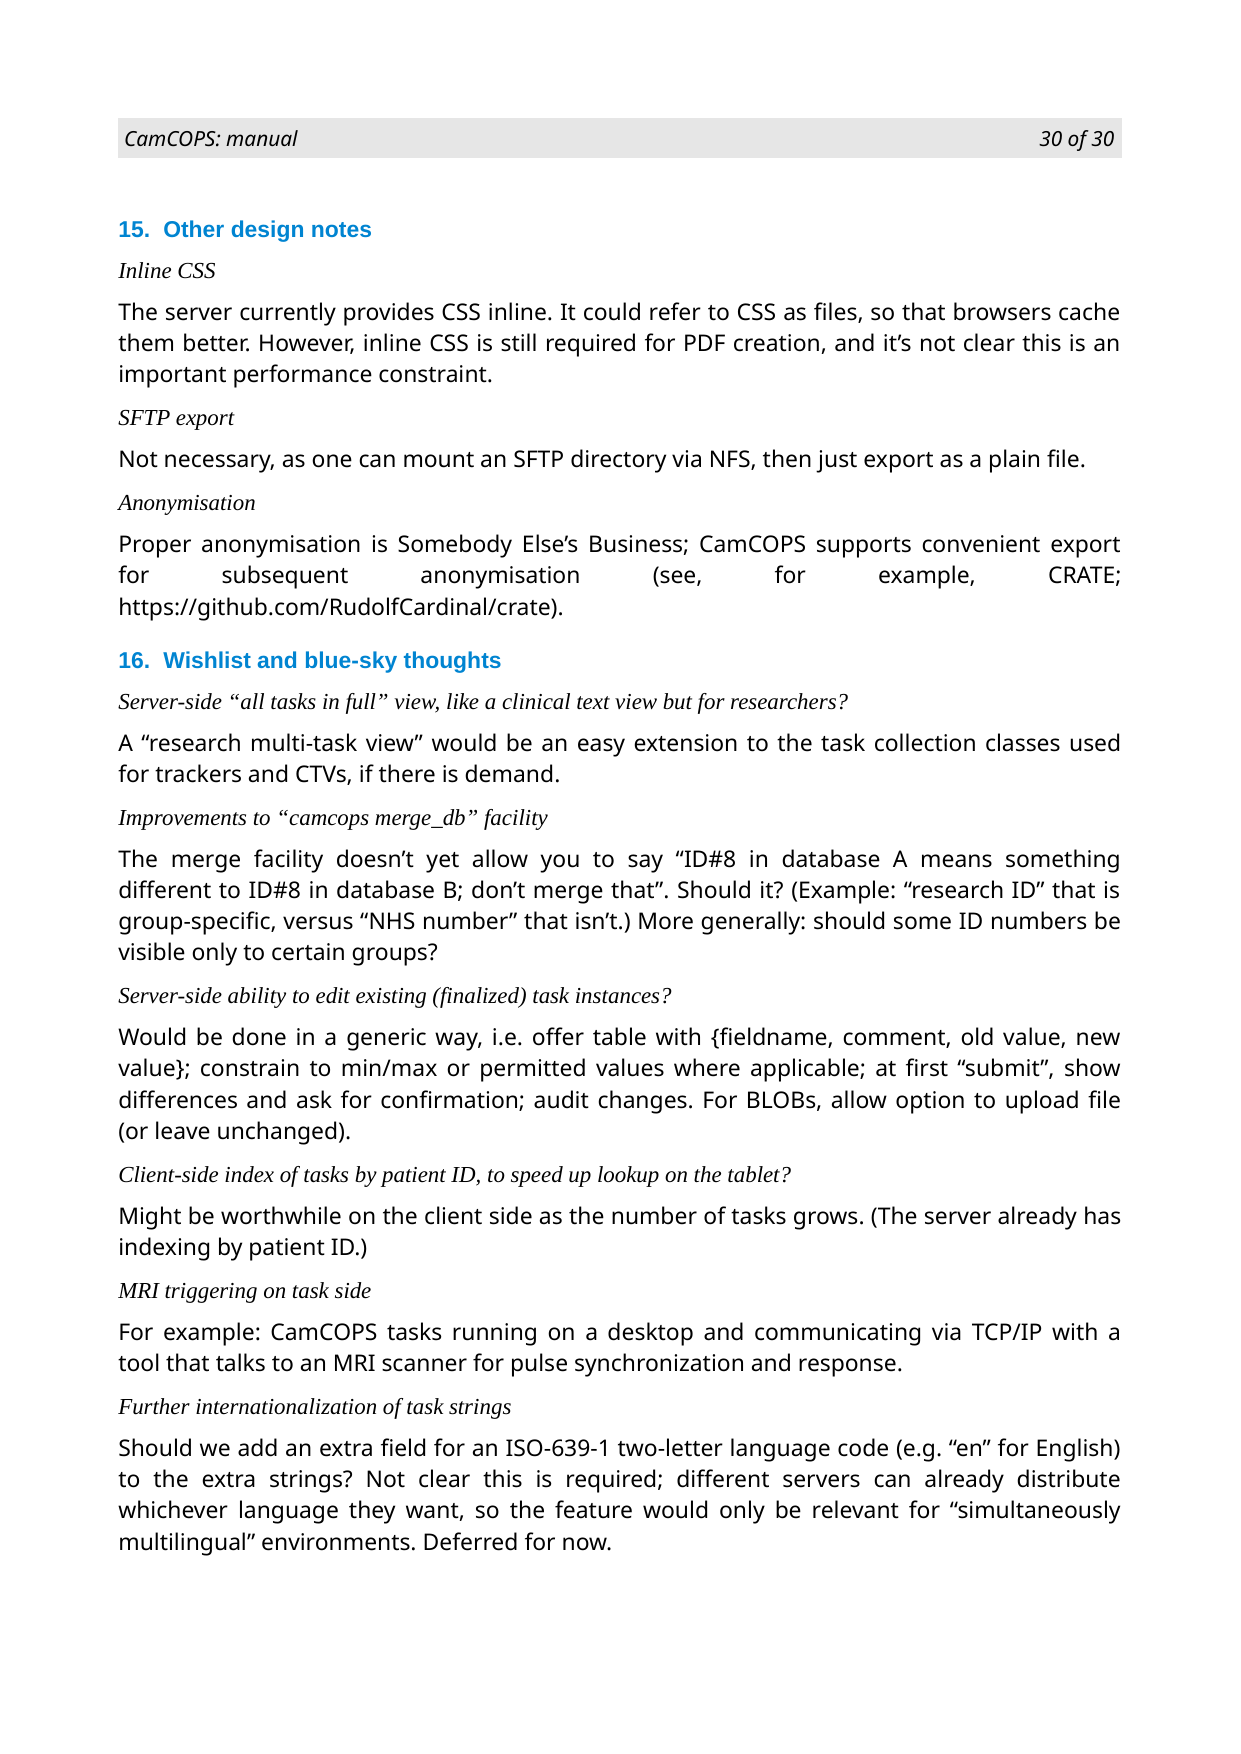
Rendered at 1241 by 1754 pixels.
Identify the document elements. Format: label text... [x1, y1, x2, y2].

text Would be done in a generic way, i.e. offer table with {fieldname, comment, old value, new value}; constrain to min/max or permitted values where applicable; at first “submit”, show differences and ask for confirmation; audit changes. For BLOBs, allow option to upload file (or leave unchanged). [118, 1021, 1122, 1146]
subtitle Server-side “all tasks in full” view, like a clinical text view but for researchers? [118, 688, 1122, 714]
text Should we add an extra field for an ISO-639-1 two-letter language code (e.g. “en” for English) to the extra strings? Not clear this is required; different servers can already distribute whichever language they want, so the feature would only be relevant for “simultaneously multilingual” environments. Deferred for now. [118, 1432, 1122, 1557]
subtitle Inline CSS [118, 257, 1122, 283]
subtitle SFTP export [118, 404, 1122, 431]
subtitle Improvements to “camcops merge_db” facility [118, 804, 1122, 830]
subtitle Other design notes [118, 216, 1122, 242]
text A “research multi-task view” would be an easy extension to the task collection classes used for trackers and CTVs, if there is demand. [118, 727, 1122, 789]
subtitle Anonymisation [118, 489, 1122, 516]
text The server currently provides CSS inline. It could refer to CSS as files, so that browsers cache them better. However, inline CSS is still required for PDF creation, and it’s not clear this is an important performance constraint. [118, 296, 1122, 389]
text The merge facility doesn’t yet allow you to say “ID#8 in database A means something different to ID#8 in database B; don’t merge that”. Should it? (Example: “research ID” that is group-specific, versus “NHS number” that isn’t.) More generally: should some ID numbers be visible only to certain groups? [118, 843, 1122, 968]
text Proper anonymisation is Somebody Else’s Business; CamCOPS supports convenient export for subsequent anonymisation (see, for example, CRATE; https://github.com/RudolfCardinal/crate). [118, 528, 1122, 622]
subtitle Server-side ability to edit existing (finalized) task instances? [118, 982, 1122, 1009]
subtitle Wishlist and blue-sky thoughts [118, 647, 1122, 673]
text Might be worthwhile on the client side as the number of tasks grows. (The server already has indexing by patient ID.) [118, 1200, 1122, 1262]
text Not necessary, as one can mount an SFTP directory via NFS, then just export as a plain file. [118, 443, 1122, 474]
subtitle MRI triggering on task side [118, 1277, 1122, 1303]
subtitle Client-side index of tasks by patient ID, to speed up lookup on the tablet? [118, 1161, 1122, 1187]
subtitle Further internationalization of task strings [118, 1393, 1122, 1419]
text For example: CamCOPS tasks running on a desktop and communicating via TCP/IP with a tool that talks to an MRI scanner for pulse synchronization and response. [118, 1316, 1122, 1378]
